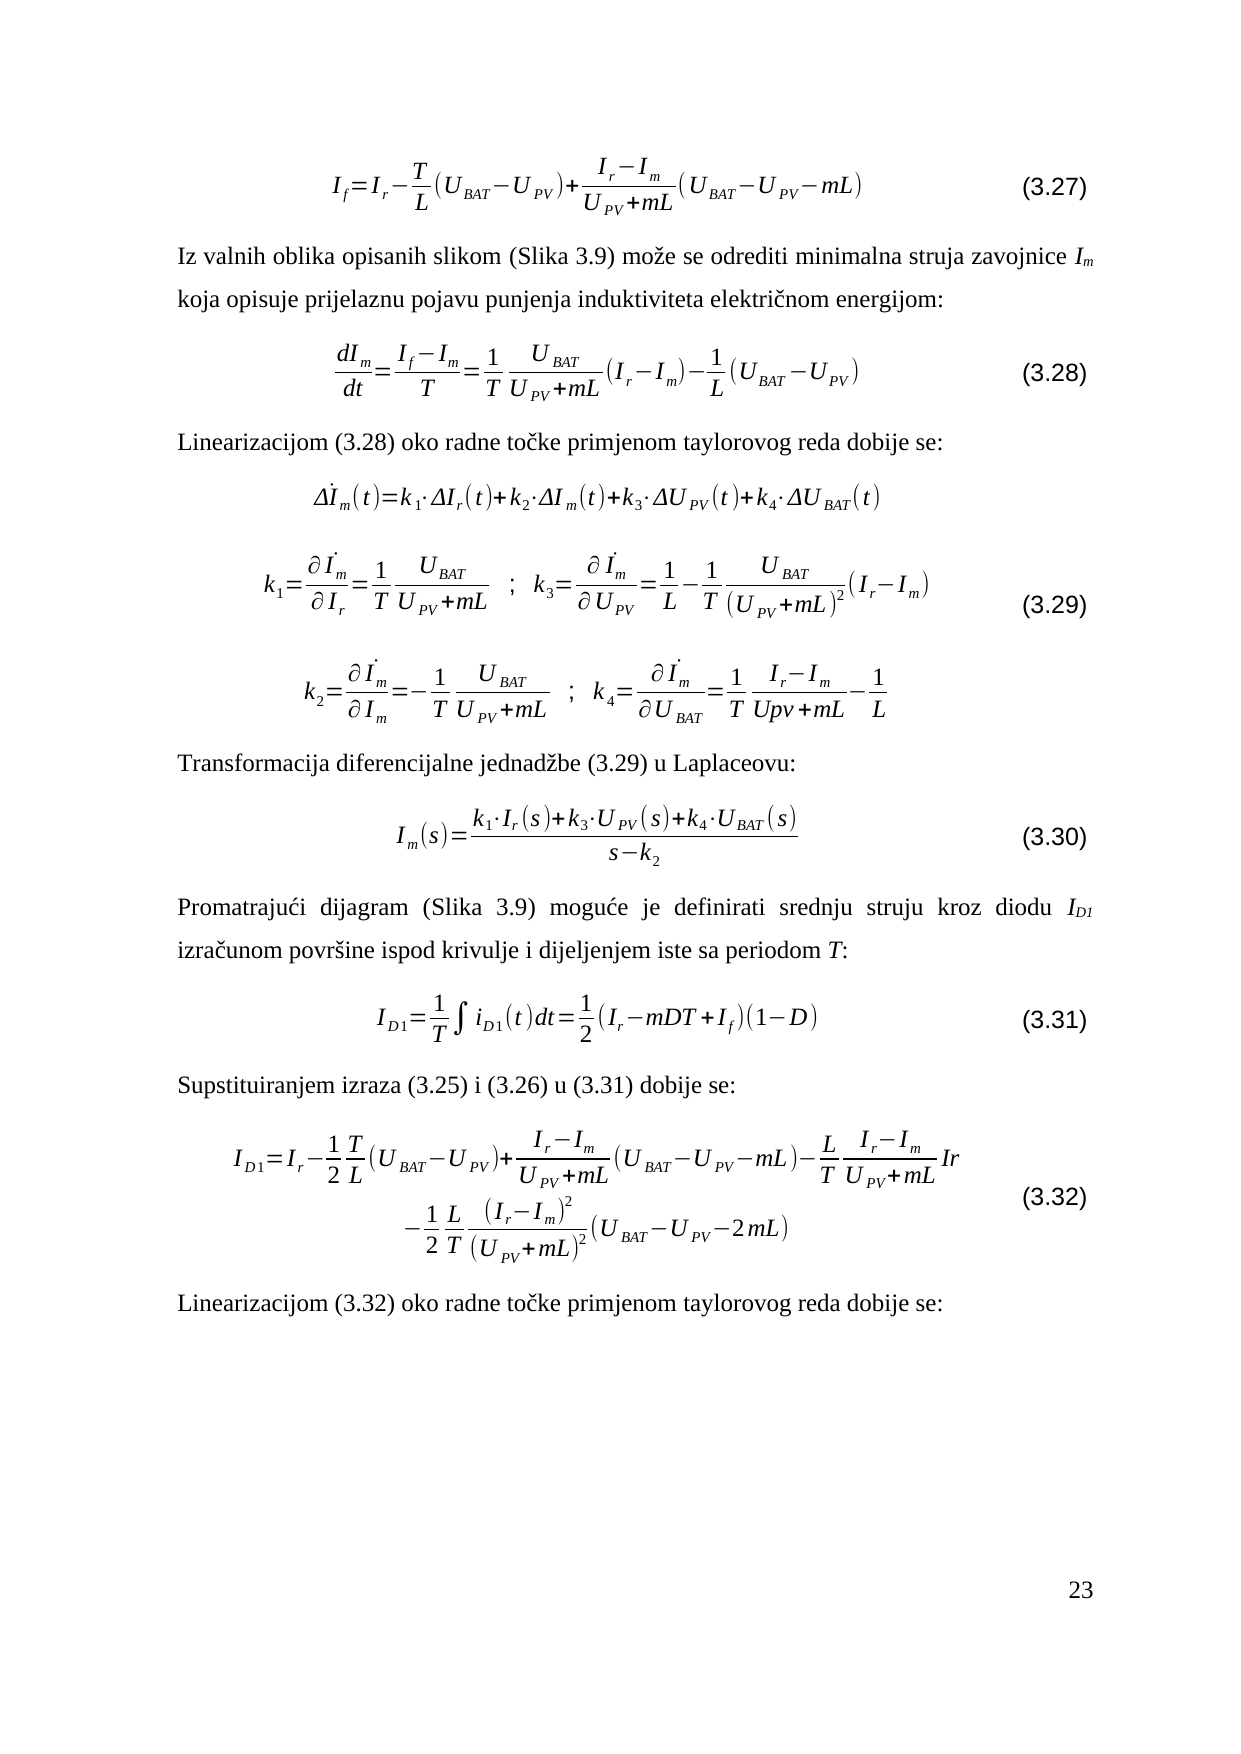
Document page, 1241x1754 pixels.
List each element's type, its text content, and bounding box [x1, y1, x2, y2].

table_header ; ; [177, 477, 1016, 736]
table_header (3.32) [1016, 1120, 1093, 1277]
text Iz valnih oblika opisanih slikom (Slika 3.9) može se odrediti minimalna struja zavojnice Im koja opisuje prijelaznu pojavu punjenja induktiviteta električnom energijom: [177, 241, 1093, 313]
table_header [177, 1120, 1016, 1277]
table_header (3.31) [1016, 984, 1093, 1059]
text Linearizacijom (3.32) oko radne točke primjenom taylorovog reda dobije se: [177, 1288, 1093, 1317]
table_header (3.30) [1016, 797, 1093, 880]
table_header [177, 797, 1016, 880]
text Linearizacijom (3.28) oko radne točke primjenom taylorovog reda dobije se: [177, 427, 1093, 456]
table_header (3.29) [1016, 477, 1093, 736]
table_header (3.27) [1016, 147, 1093, 229]
table_header [177, 334, 1016, 416]
table_header [177, 147, 1016, 229]
table_header (3.28) [1016, 334, 1093, 416]
text Promatrajući dijagram (Slika 3.9) moguće je definirati srednju struju kroz diodu ID1 izračunom površine ispod krivulje i dijeljenjem iste sa periodom T: [177, 892, 1093, 963]
text Transformacija diferencijalne jednadžbe (3.29) u Laplaceovu: [177, 748, 1093, 777]
text Supstituiranjem izraza (3.25) i (3.26) u (3.31) dobije se: [177, 1071, 1093, 1099]
table_header [177, 984, 1016, 1059]
